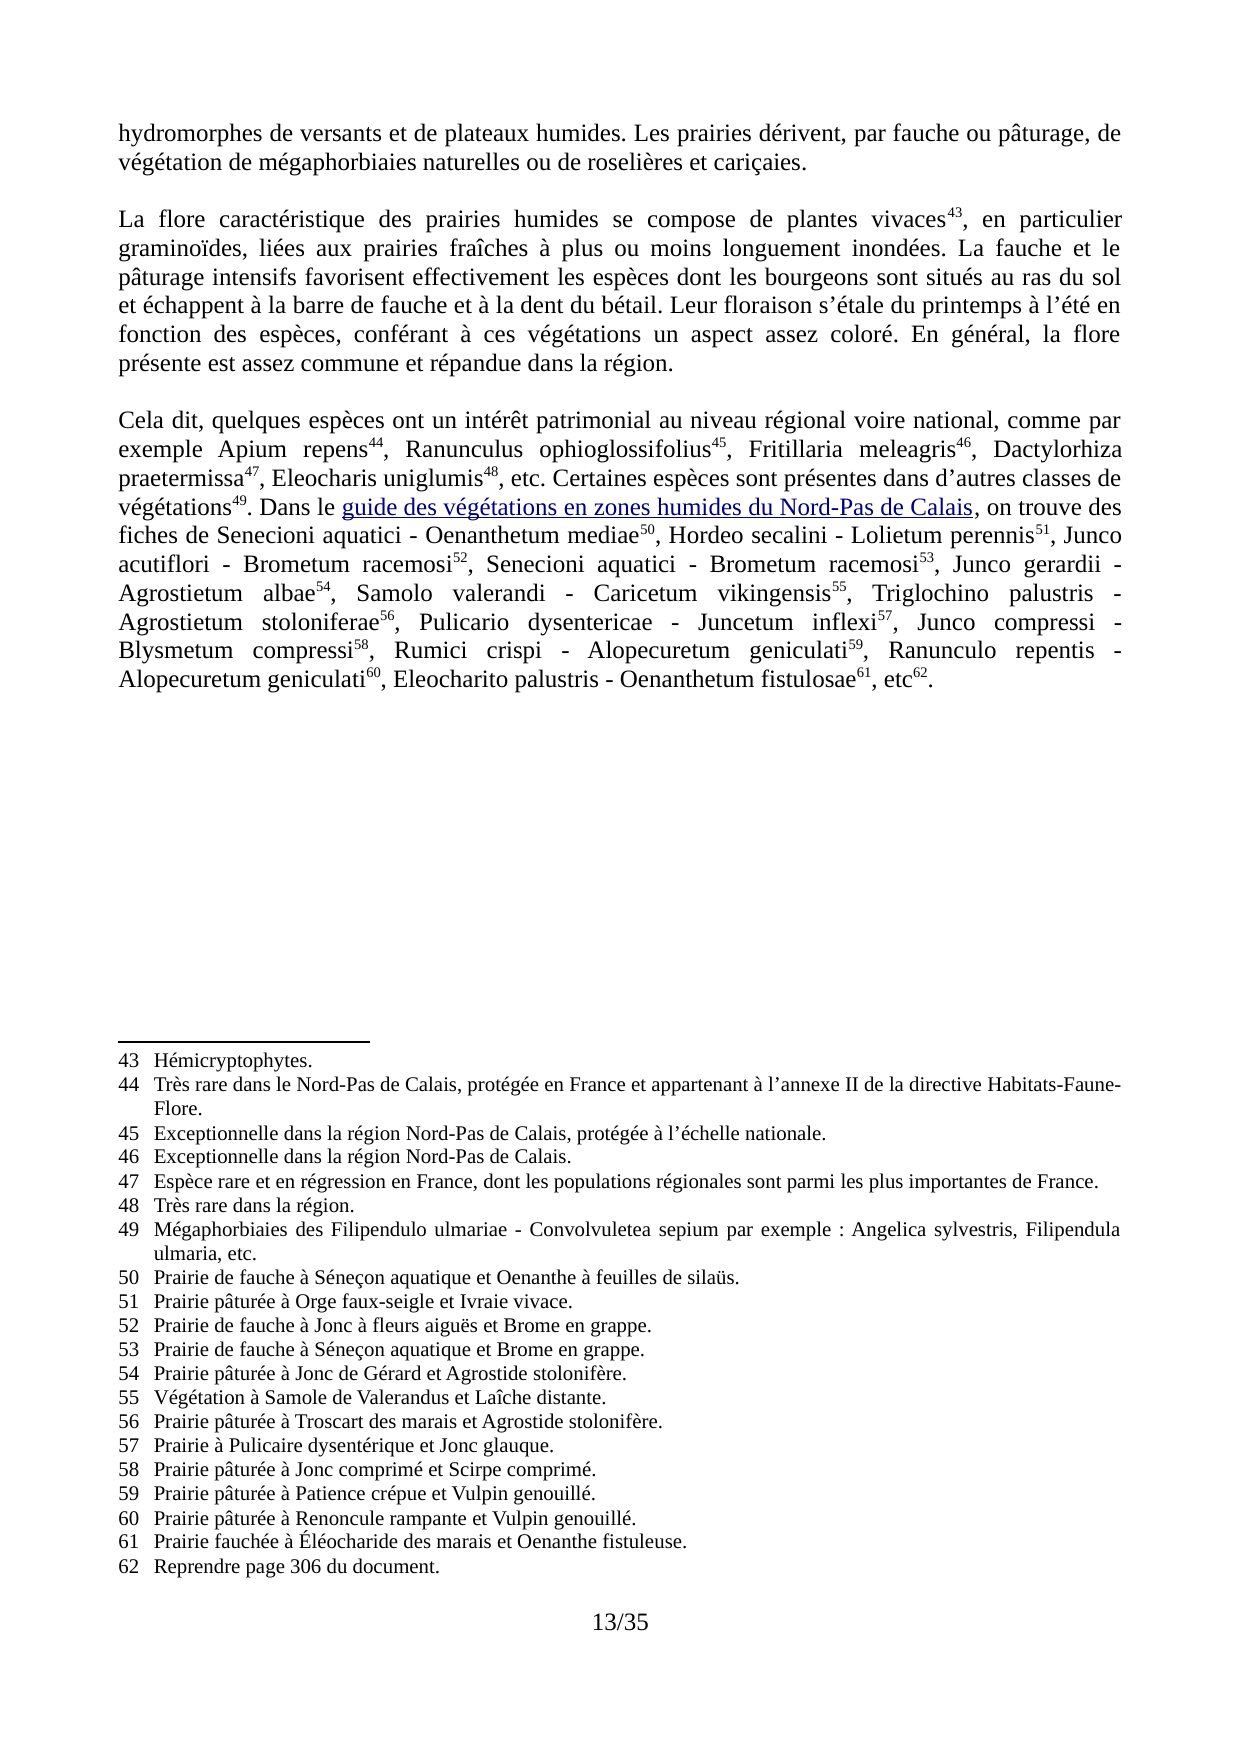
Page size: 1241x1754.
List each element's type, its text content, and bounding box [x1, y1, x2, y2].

text Hémicryptophytes. [118, 1048, 1122, 1072]
text Prairie pâturée à Patience crépue et Vulpin genouillé. [118, 1481, 1122, 1505]
text Prairie pâturée à Renoncule rampante et Vulpin genouillé. [118, 1505, 1122, 1529]
text Prairie de fauche à Séneçon aquatique et Brome en grappe. [118, 1337, 1122, 1361]
text Exceptionnelle dans la région Nord-Pas de Calais. [118, 1144, 1122, 1168]
text Prairie pâturée à Orge faux-seigle et Ivraie vivace. [118, 1289, 1122, 1313]
text Végétation à Samole de Valerandus et Laîche distante. [118, 1385, 1122, 1409]
text Prairie pâturée à Jonc de Gérard et Agrostide stolonifère. [118, 1361, 1122, 1385]
text Prairie pâturée à Troscart des marais et Agrostide stolonifère. [118, 1409, 1122, 1433]
text Reprendre page 306 du document. [118, 1553, 1122, 1578]
text Prairie de fauche à Séneçon aquatique et Oenanthe à feuilles de silaüs. [118, 1265, 1122, 1289]
text hydromorphes de versants et de plateaux humides. Les prairies dérivent, par fauche ou pâturage, de végétation de mégaphorbiaies naturelles ou de roselières et cariçaies. [118, 118, 1122, 176]
text Très rare dans la région. [118, 1193, 1122, 1217]
text La flore caractéristique des prairies humides se compose de plantes vivaces, en particulier graminoïdes, liées aux prairies fraîches à plus ou moins longuement inondées. La fauche et le pâturage intensifs favorisent effectivement les espèces dont les bourgeons sont situés au ras du sol et échappent à la barre de fauche et à la dent du bétail. Leur floraison s’étale du printemps à l’été en fonction des espèces, conférant à ces végétations un aspect assez coloré. En général, la flore présente est assez commune et répandue dans la région. [118, 204, 1122, 377]
text Très rare dans le Nord-Pas de Calais, protégée en France et appartenant à l’annexe II de la directive Habitats-Faune-Flore. [118, 1072, 1122, 1120]
text Mégaphorbiaies des Filipendulo ulmariae - Convolvuletea sepium par exemple : Angelica sylvestris, Filipendula ulmaria, etc. [118, 1217, 1122, 1265]
text Cela dit, quelques espèces ont un intérêt patrimonial au niveau régional voire national, comme par exemple Apium repens, Ranunculus ophioglossifolius, Fritillaria meleagris, Dactylorhiza praetermissa, Eleocharis uniglumis, etc. Certaines espèces sont présentes dans d’autres classes de végétations. Dans le guide des végétations en zones humides du Nord-Pas de Calais, on trouve des fiches de Senecioni aquatici - Oenanthetum mediae, Hordeo secalini - Lolietum perennis, Junco acutiflori - Brometum racemosi, Senecioni aquatici - Brometum racemosi, Junco gerardii - Agrostietum albae, Samolo valerandi - Caricetum vikingensis, Triglochino palustris - Agrostietum stoloniferae, Pulicario dysentericae - Juncetum inflexi, Junco compressi - Blysmetum compressi, Rumici crispi - Alopecuretum geniculati, Ranunculo repentis - Alopecuretum geniculati, Eleocharito palustris - Oenanthetum fistulosae, etc. [118, 406, 1122, 693]
text Exceptionnelle dans la région Nord-Pas de Calais, protégée à l’échelle nationale. [118, 1120, 1122, 1144]
text Prairie fauchée à Éléocharide des marais et Oenanthe fistuleuse. [118, 1529, 1122, 1553]
text Prairie à Pulicaire dysentérique et Jonc glauque. [118, 1433, 1122, 1457]
text Prairie de fauche à Jonc à fleurs aiguës et Brome en grappe. [118, 1313, 1122, 1337]
text Espèce rare et en régression en France, dont les populations régionales sont parmi les plus importantes de France. [118, 1168, 1122, 1193]
text Prairie pâturée à Jonc comprimé et Scirpe comprimé. [118, 1457, 1122, 1481]
